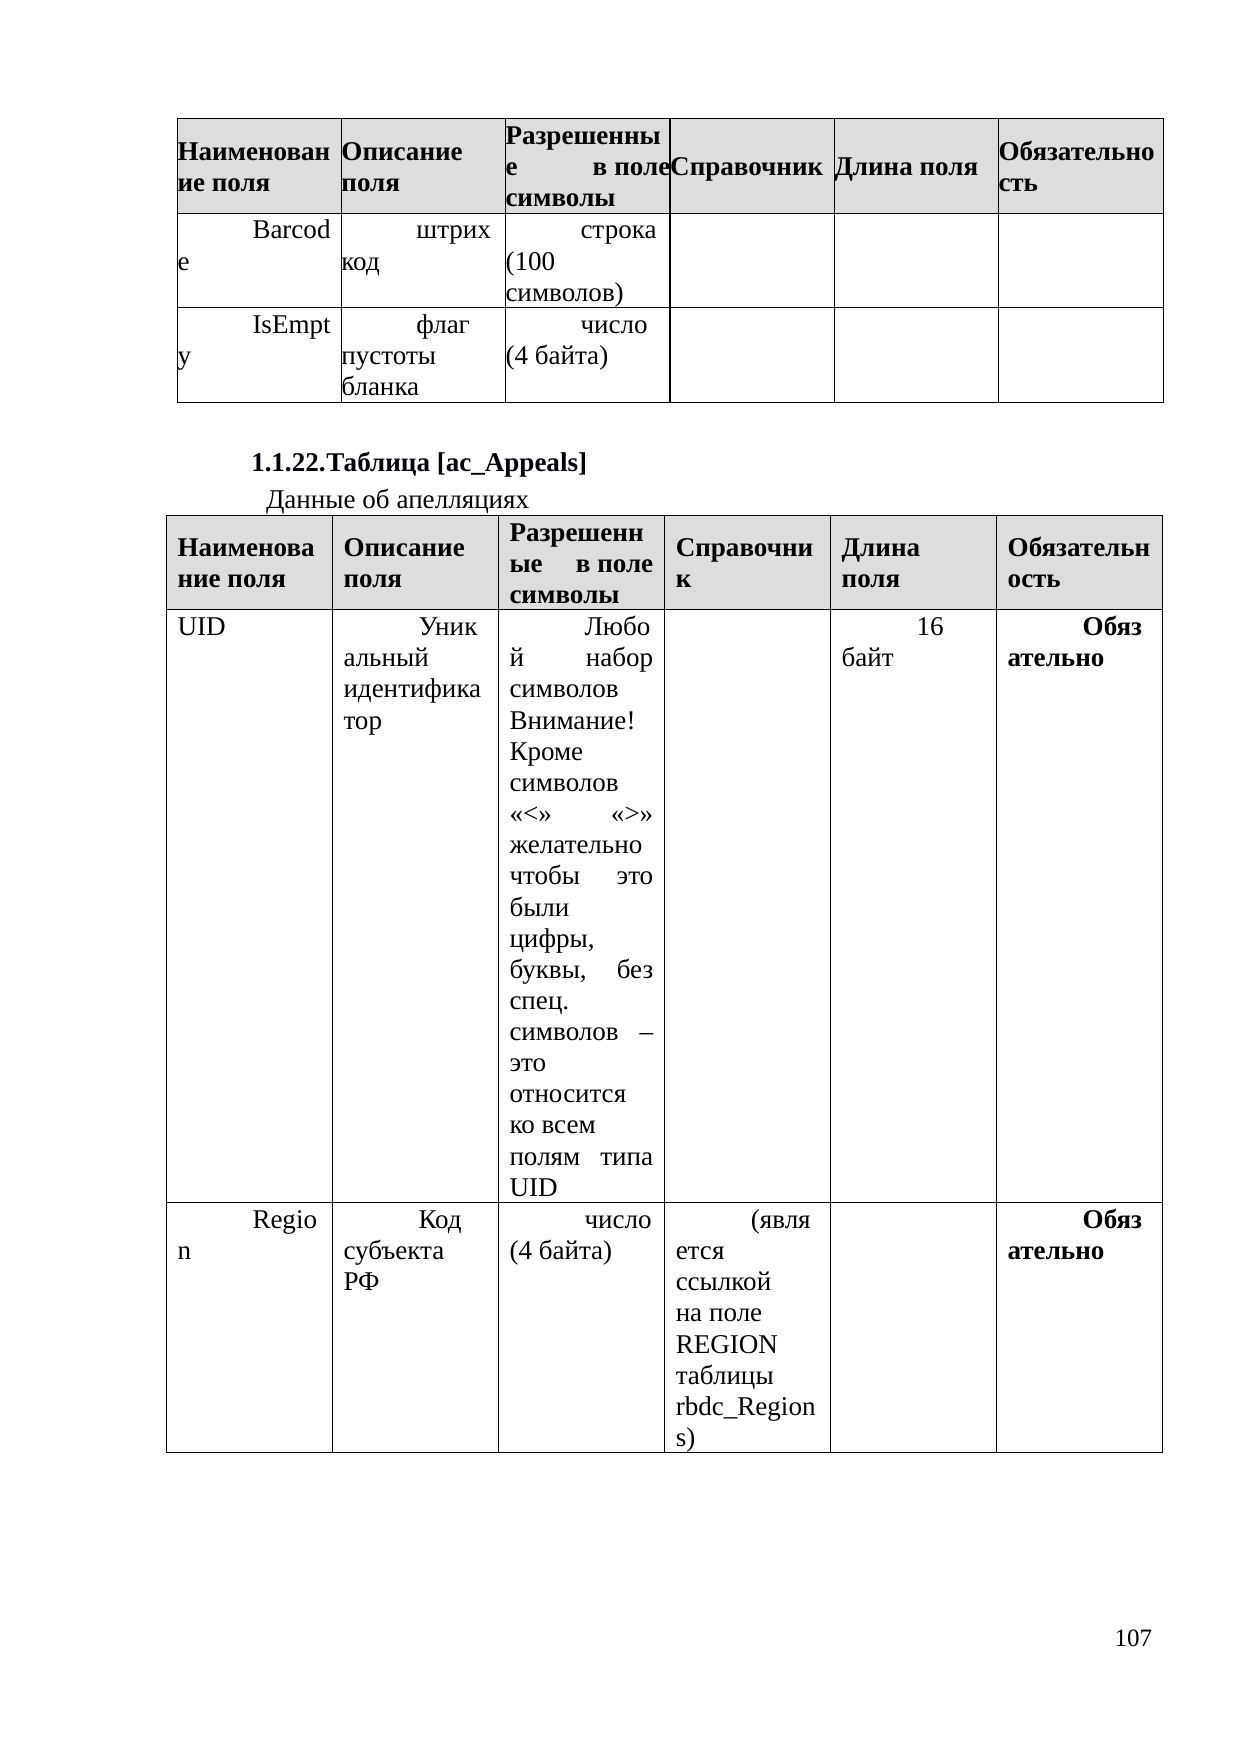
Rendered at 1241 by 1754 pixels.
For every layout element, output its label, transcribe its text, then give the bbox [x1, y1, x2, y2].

table_cell Barcode [178, 214, 341, 307]
table_header Описание поля [333, 516, 498, 609]
table_cell [831, 1203, 996, 1452]
table_cell [999, 214, 1163, 307]
table_cell Region [167, 1203, 332, 1452]
table_cell [671, 308, 834, 402]
table_cell Любой набор символов Внимание! Кроме символов «<» «>» желательно чтобы это были цифры, буквы, без спец. символов – это относится ко всем полям типа UID [499, 610, 664, 1202]
table_cell [665, 610, 830, 1202]
table_cell IsEmpty [178, 308, 341, 402]
table_cell флаг пустоты бланка [342, 308, 505, 402]
table_header Длина поля [835, 119, 998, 213]
table_header Описание поля [342, 119, 505, 213]
table_cell [671, 214, 834, 307]
table_header Справочник [665, 516, 830, 609]
text Данные об апелляциях [177, 484, 1152, 515]
table_header Наименование поля [167, 516, 332, 609]
table_cell Обязательно [997, 610, 1162, 1202]
table_header Длина поля [831, 516, 996, 609]
table_cell Обязательно [997, 1203, 1162, 1452]
table_cell UID [167, 610, 332, 1202]
table_cell (является ссылкой на поле REGION таблицы rbdс_Regions) [665, 1203, 830, 1452]
table_cell штрих код [342, 214, 505, 307]
table_cell Код субъекта РФ [333, 1203, 498, 1452]
subtitle Таблица [ac_Appeals] [251, 446, 1152, 477]
table_cell [835, 308, 998, 402]
table_cell строка (100 символов) [506, 214, 669, 307]
table_header Справочник [671, 119, 834, 213]
table_header Разрешенные в поле символы [499, 516, 664, 609]
table_cell число (4 байта) [506, 308, 669, 402]
table_header Разрешенные в поле символы [506, 119, 669, 213]
table_cell число (4 байта) [499, 1203, 664, 1452]
table_cell [835, 214, 998, 307]
table_header Наименование поля [178, 119, 341, 213]
table_header Обязательность [997, 516, 1162, 609]
table_header Обязательность [999, 119, 1163, 213]
table_cell [999, 308, 1163, 402]
table_cell Уникальный идентификатор [333, 610, 498, 1202]
table_cell 16 байт [831, 610, 996, 1202]
